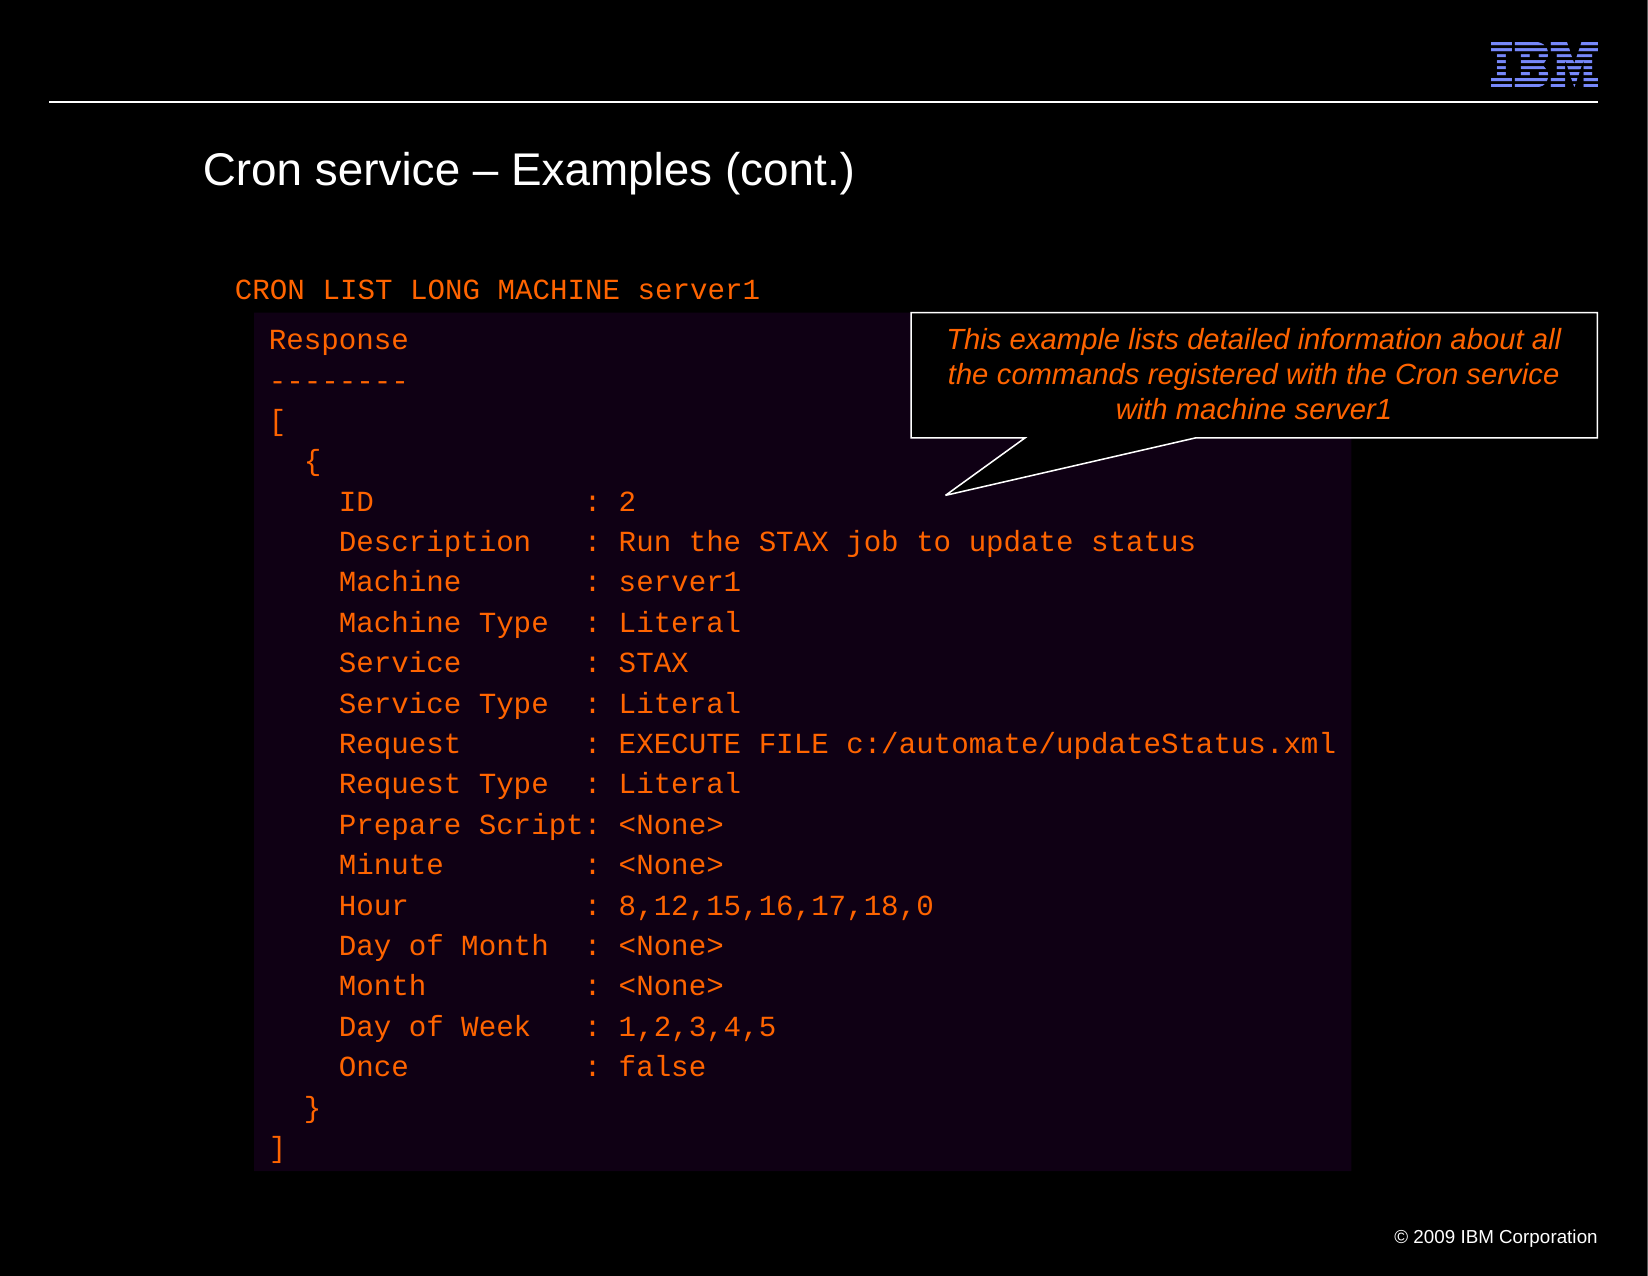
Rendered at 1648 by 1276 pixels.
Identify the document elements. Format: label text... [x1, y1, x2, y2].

text_box CRON LIST LONG MACHINE server1 [220, 262, 776, 314]
text_box Response -------- [ { ID : 2 Description : Run the STAX job to update status Machine : server1 Machine Type : Literal Service : STAX Service Type : Literal Request : EXECUTE FILE c:/automate/updateStatus.xml Request Type : Literal Prepare Script: <None> Minute : <None> Hour : 8,12,15,16,17,18,0 Day of Month : <None> Month : <None> Day of Week : 1,2,3,4,5 Once : false } ] [254, 312, 1352, 1172]
title Cron service – Examples (cont.) [186, 137, 1648, 231]
text_box This example lists detailed information about all the commands registered with the Cron service with machine server1 [911, 312, 1598, 496]
picture [1491, 42, 1598, 87]
